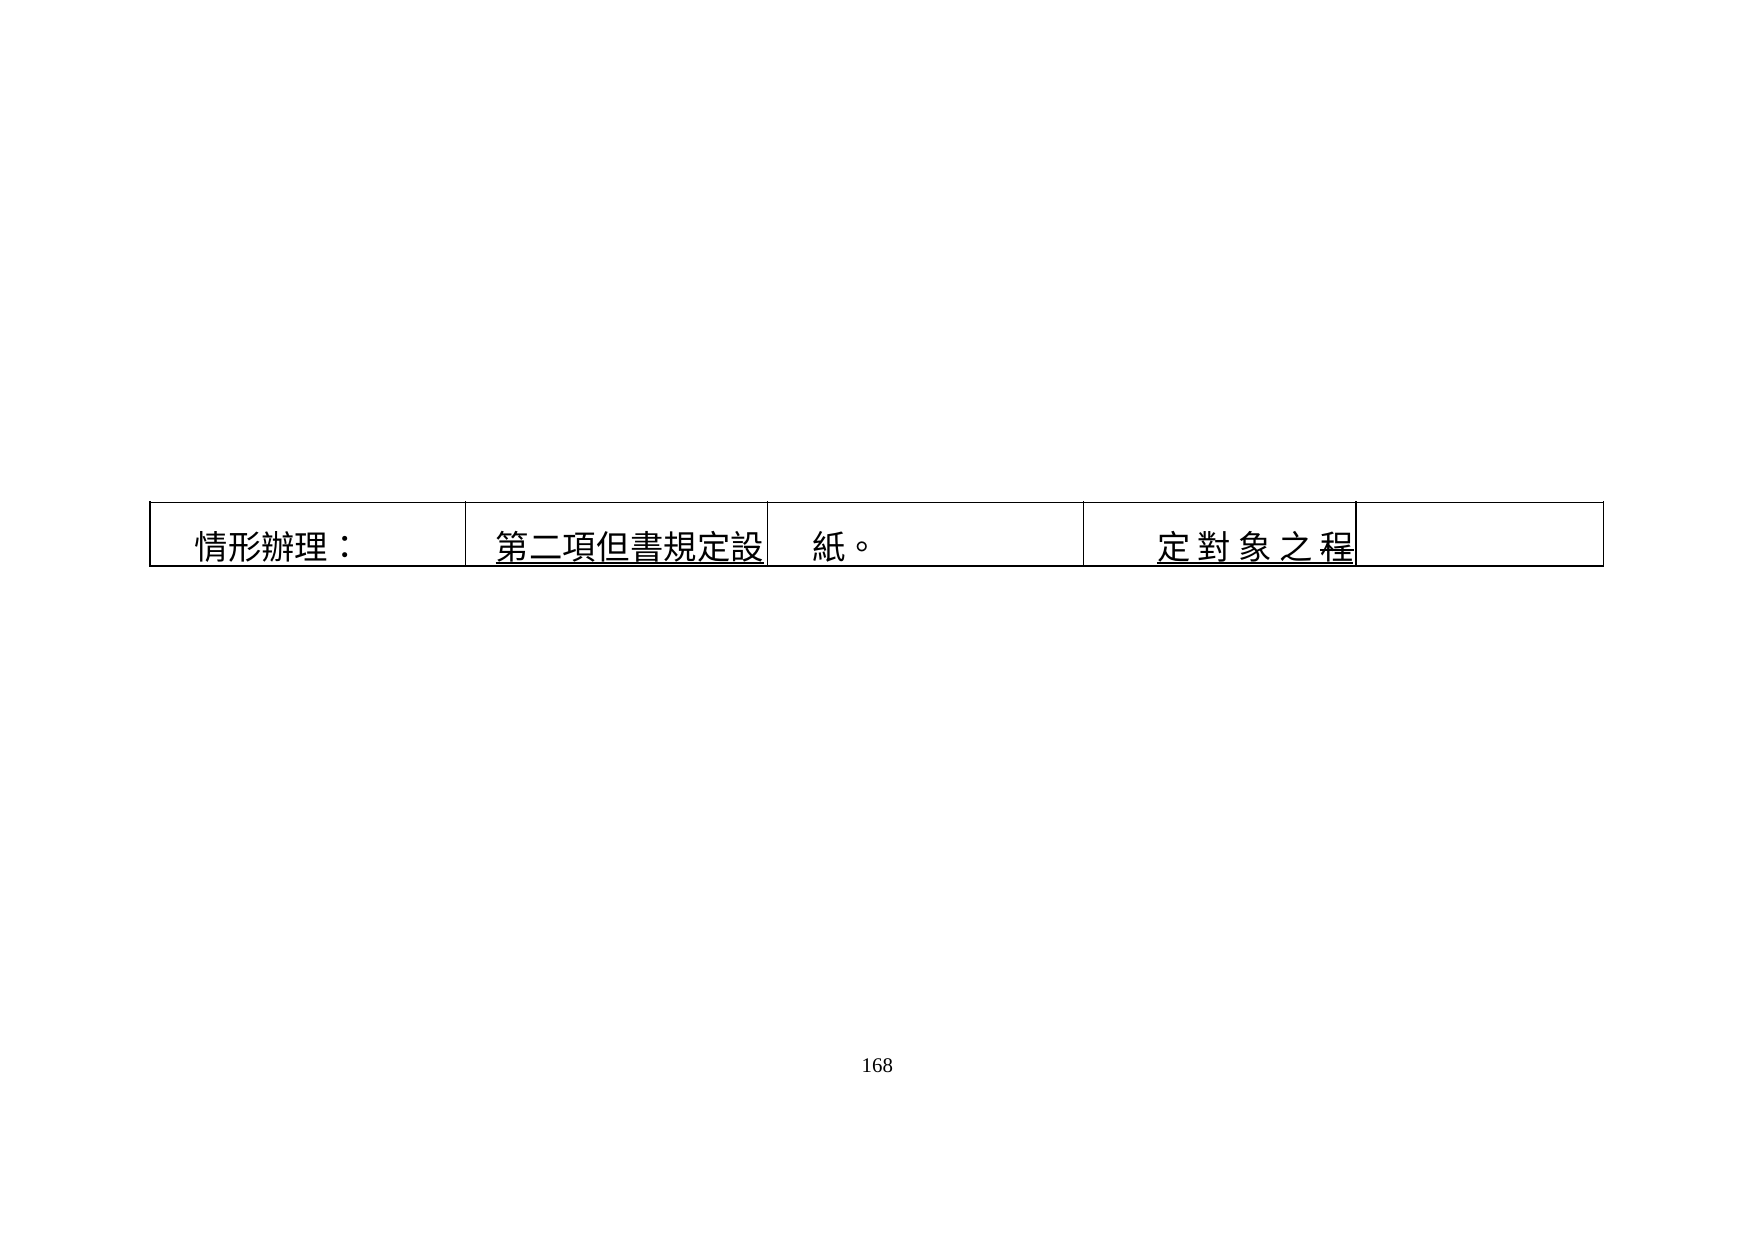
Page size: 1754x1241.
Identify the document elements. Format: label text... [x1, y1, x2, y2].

table_cell 定對象之程 [1084, 503, 1355, 565]
table_cell 第二項但書規定設 [466, 503, 767, 565]
table_cell 情形辦理： [151, 503, 465, 565]
table_cell 紙。 [768, 503, 1083, 565]
table_cell [1357, 503, 1603, 565]
